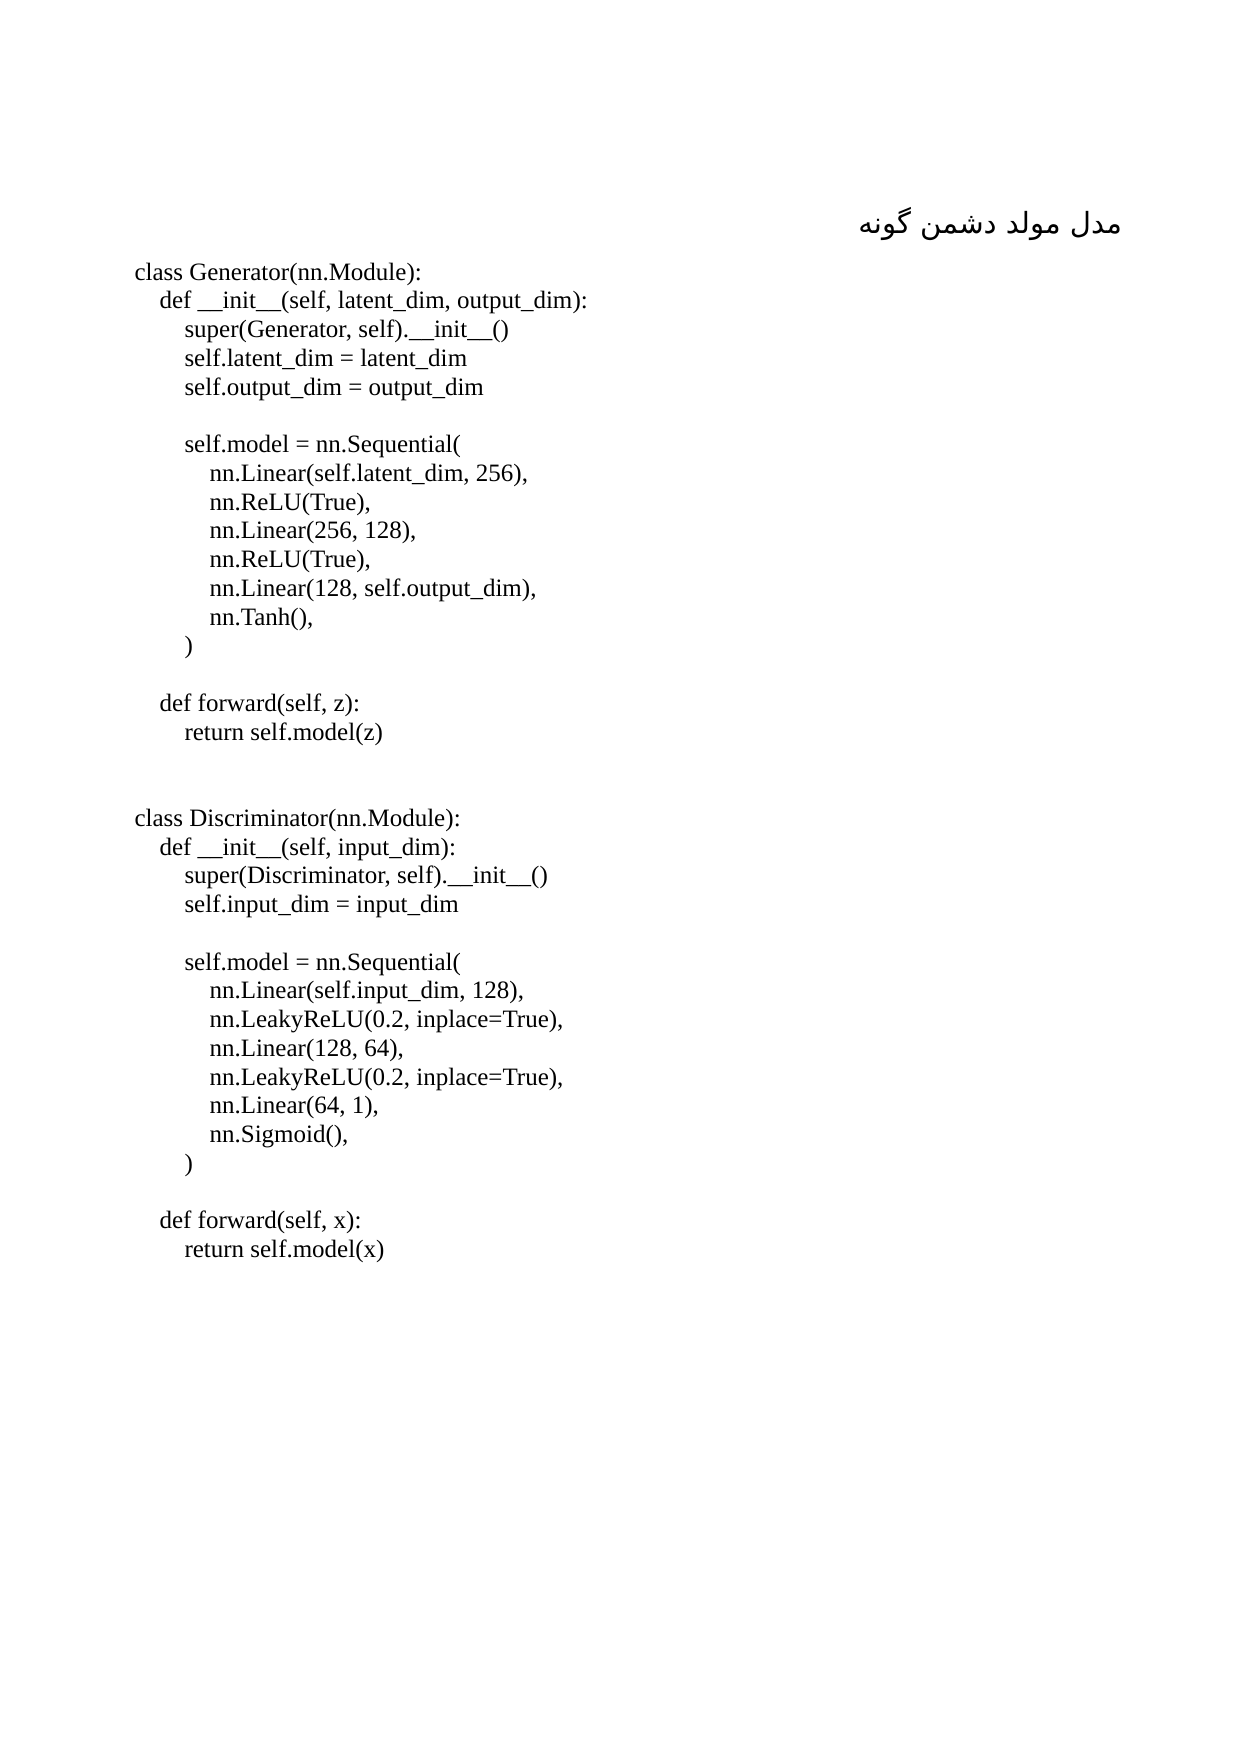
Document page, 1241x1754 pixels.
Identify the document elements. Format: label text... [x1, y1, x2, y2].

text مدل مولد دشمن گونه [177, 206, 1122, 240]
